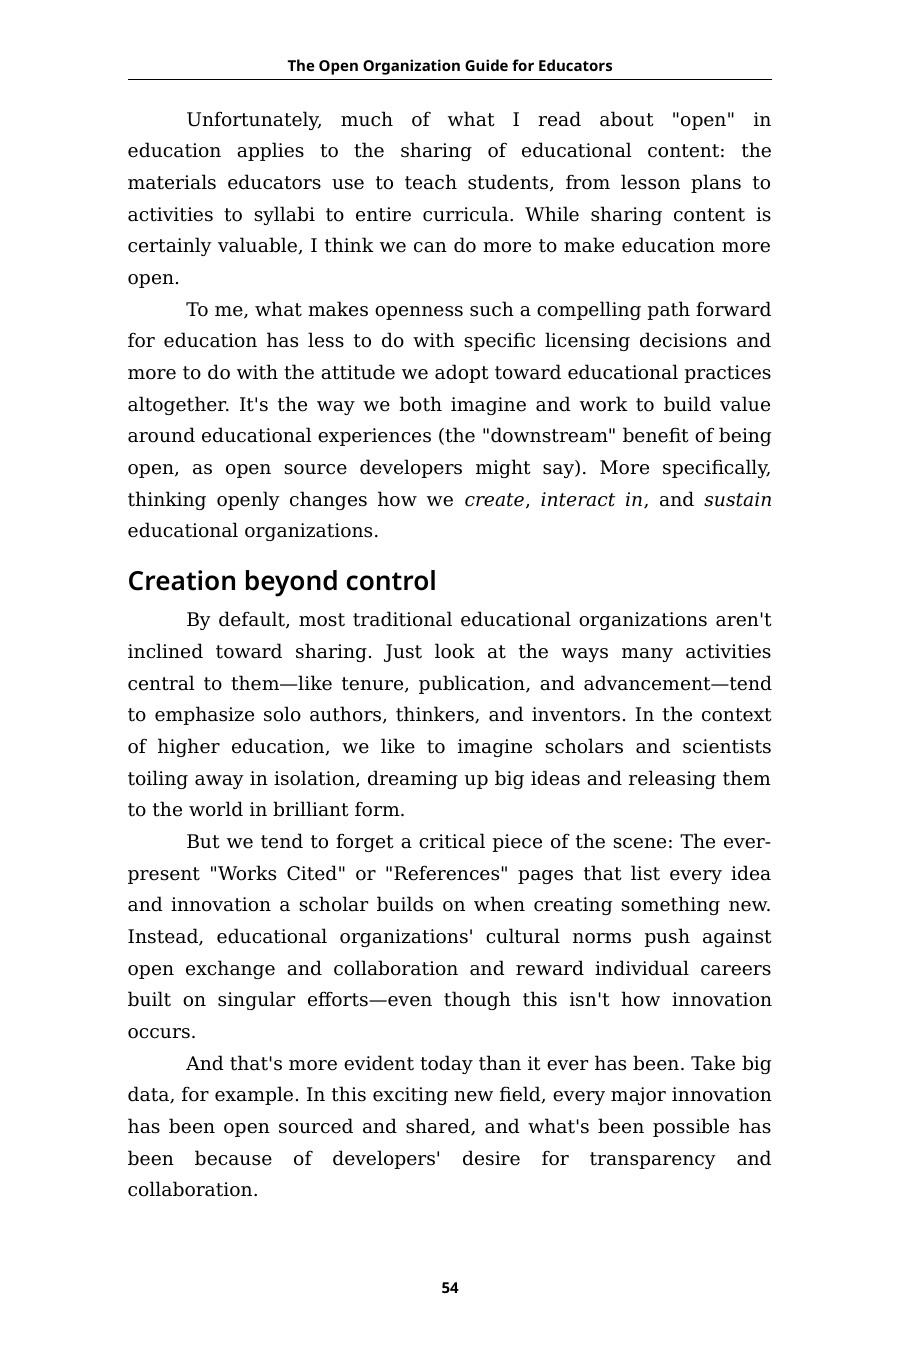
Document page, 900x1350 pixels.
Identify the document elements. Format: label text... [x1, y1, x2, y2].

text And that's more evident today than it ever has been. Take big data, for example. In this exciting new field, every major innovation has been open sourced and shared, and what's been possible has been because of developers' desire for transparency and collaboration. [127, 1053, 772, 1201]
text To me, what makes openness such a compelling path forward for education has less to do with specific licensing decisions and more to do with the attitude we adopt toward educational practices altogether. It's the way we both imagine and work to build value around educational experiences (the "downstream" benefit of being open, as open source developers might say). More specifically, thinking openly changes how we create, interact in, and sustain educational organizations. [127, 299, 772, 542]
subtitle Creation beyond control [127, 567, 772, 597]
text Unfortunately, much of what I read about "open" in education applies to the sharing of educational content: the materials educators use to teach students, from lesson plans to activities to syllabi to entire curricula. While sharing content is certainly valuable, I think we can do more to make education more open. [127, 109, 772, 289]
text By default, most traditional educational organizations aren't inclined toward sharing. Just look at the ways many activities central to them—like tenure, publication, and advancement—tend to emphasize solo authors, thinkers, and inventors. In the context of higher education, we like to imagine scholars and scientists toiling away in isolation, dreaming up big ideas and releasing them to the world in brilliant form. [127, 609, 772, 821]
text But we tend to forget a critical piece of the scene: The ever-present "Works Cited" or "References" pages that list every idea and innovation a scholar builds on when creating something new. Instead, educational organizations' cultural norms push against open exchange and collaboration and reward individual careers built on singular efforts—even though this isn't how innovation occurs. [127, 831, 772, 1043]
